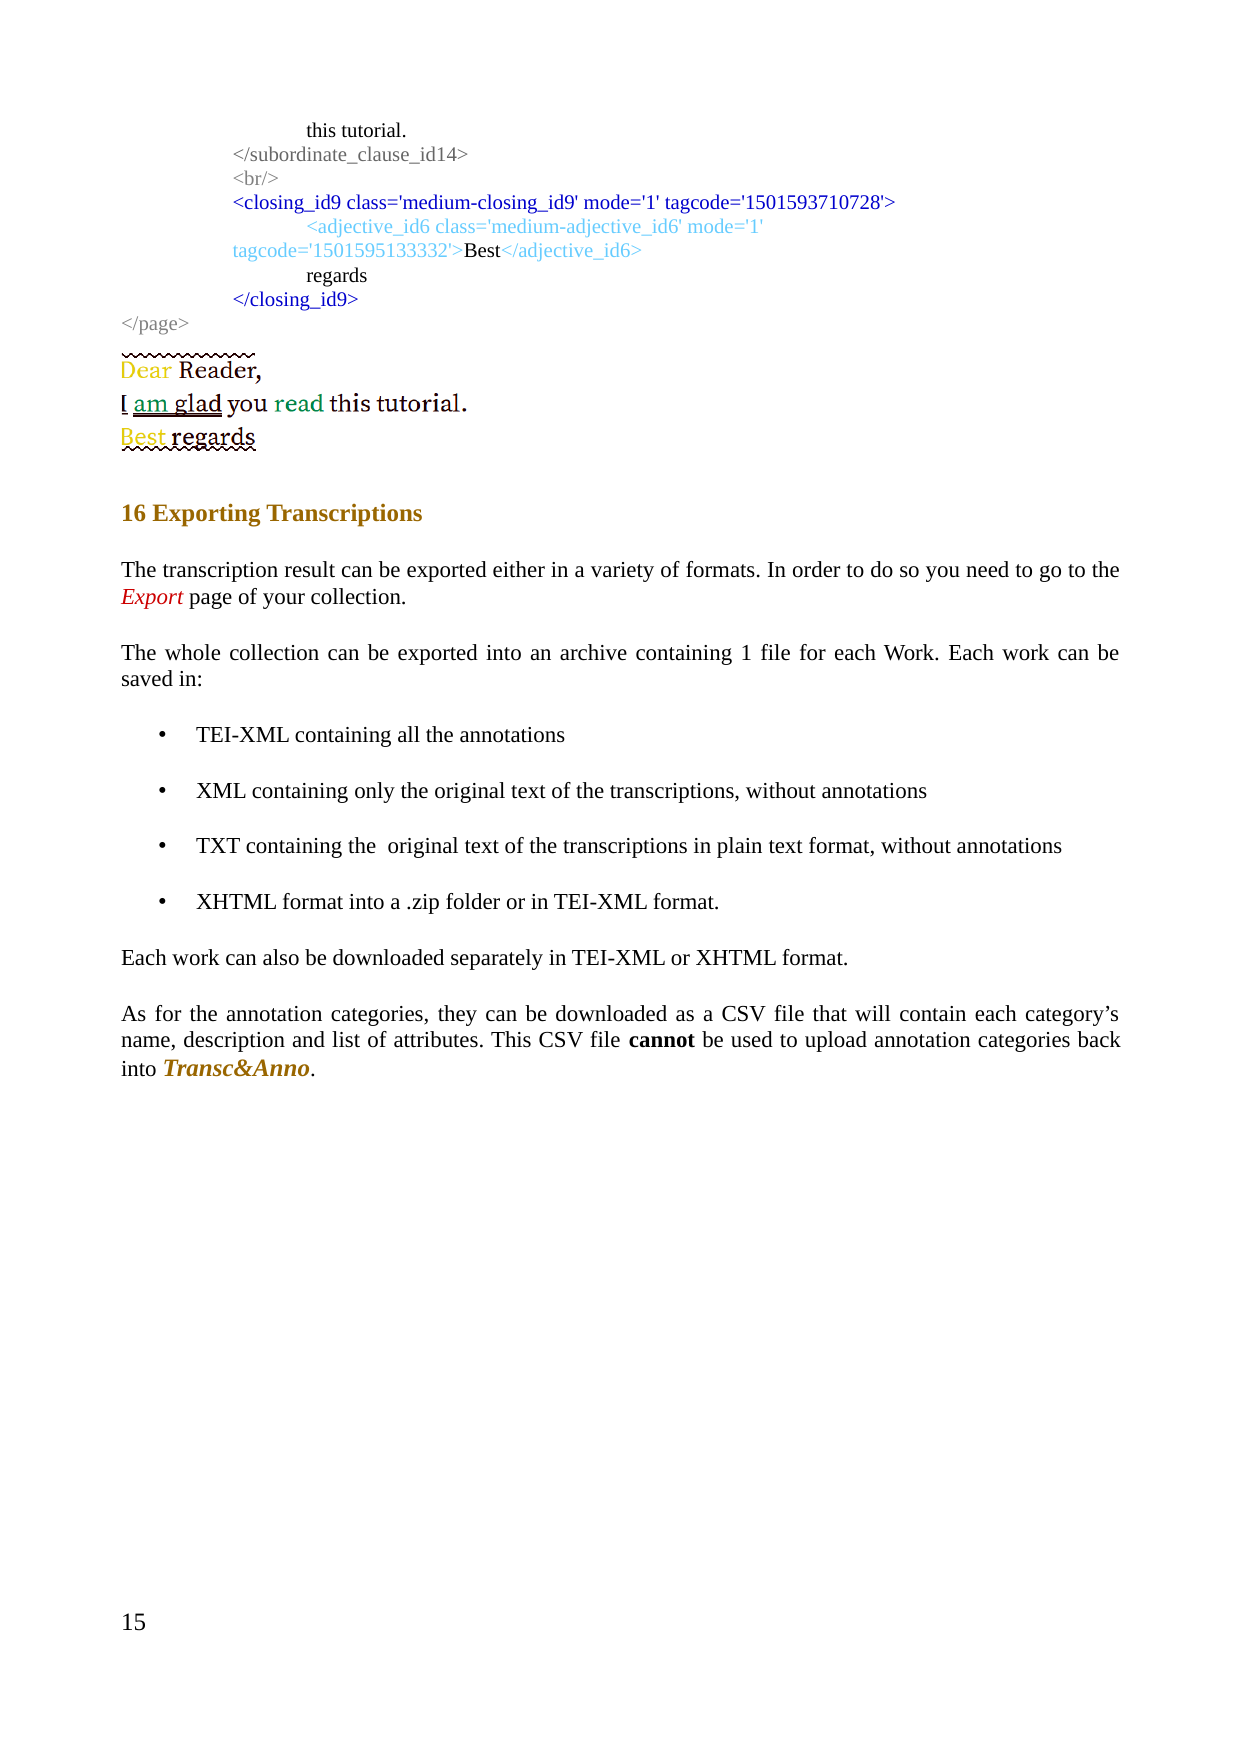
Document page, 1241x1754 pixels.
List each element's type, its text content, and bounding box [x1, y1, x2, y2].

text Each work can also be downloaded separately in TEI-XML or XHTML format. [121, 944, 1122, 971]
text <br/> [158, 166, 1122, 190]
text regards [158, 262, 1122, 287]
text </subordinate_clause_id14> [158, 142, 1122, 166]
text <closing_id9 class='medium-closing_id9' mode='1' tagcode='1501593710728'> [158, 190, 1122, 214]
text The transcription result can be exported either in a variety of formats. In order to do so you need to go to the Export page of your collection. [121, 557, 1122, 609]
list TXT containing the original text of the transcriptions in plain text format, without annotations [158, 833, 1122, 859]
text <adjective_id6 class='medium-adjective_id6' mode='1' tagcode='1501595133332'>Best</adjective_id6> [158, 214, 1122, 262]
list TEI-XML containing all the annotations [158, 721, 1122, 747]
picture [463, 367, 513, 494]
text this tutorial. [158, 118, 1122, 142]
list XHTML format into a .zip folder or in TEI-XML format. [158, 888, 1122, 915]
text </closing_id9> [158, 287, 1122, 311]
list XML containing only the original text of the transcriptions, without annotations [158, 777, 1122, 803]
text 16 Exporting Transcriptions [121, 498, 1122, 527]
text </page> [121, 311, 1122, 335]
text The whole collection can be exported into an archive containing 1 file for each Work. Each work can be saved in: [121, 639, 1122, 691]
text As for the annotation categories, they can be downloaded as a CSV file that will contain each category’s name, description and list of attributes. This CSV file cannot be used to upload annotation categories back into Transc&Anno. [121, 1000, 1122, 1082]
